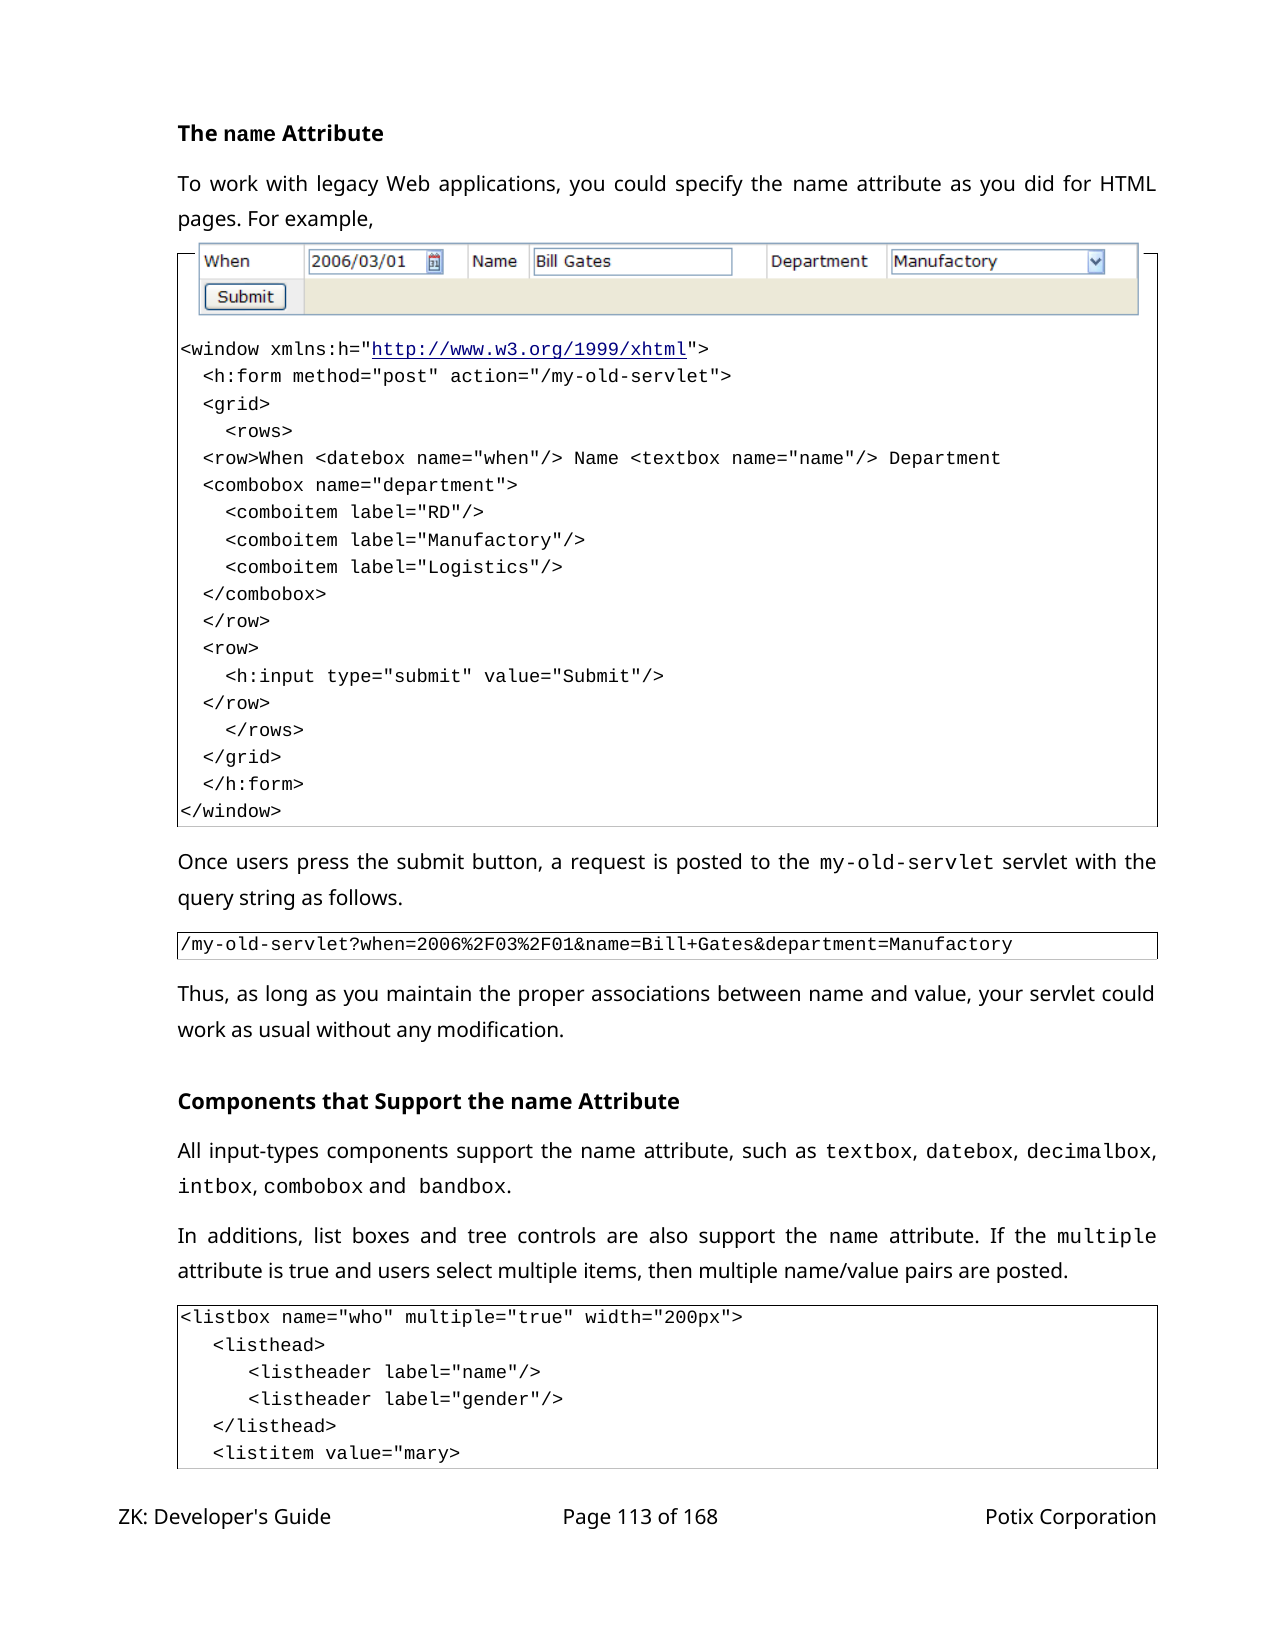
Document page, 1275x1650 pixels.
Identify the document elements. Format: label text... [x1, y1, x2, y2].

text <row>When <datebox name="when"/> Name <textbox name="name"/> Department [178, 446, 1157, 470]
text </row> [178, 609, 1157, 633]
text <listbox name="who" multiple="true" width="200px"> [178, 1306, 1157, 1329]
text <h:input type="submit" value="Submit"/> [178, 663, 1157, 688]
text Once users press the submit button, a request is posted to the my-old-servlet servlet with the query string as follows. [177, 847, 1157, 911]
text <combobox name="department"> [178, 473, 1157, 497]
text <row> [178, 636, 1157, 661]
text <comboitem label="RD"/> [178, 500, 1157, 524]
text </listhead> [178, 1414, 1157, 1438]
text To work with legacy Web applications, you could specify the name attribute as you did for HTML pages. For example, [177, 169, 1157, 232]
subtitle The name Attribute [177, 118, 1157, 148]
text <listhead> [178, 1332, 1157, 1357]
text <comboitem label="Manufactory"/> [178, 527, 1157, 552]
text In additions, list boxes and tree controls are also support the name attribute. If the multiple attribute is true and users select multiple items, then multiple name/value pairs are posted. [177, 1221, 1157, 1284]
text <listheader label="name"/> [178, 1359, 1157, 1384]
text </rows> [178, 718, 1157, 742]
subtitle Components that Support the name Attribute [177, 1086, 1157, 1116]
text <window xmlns:h="http://www.w3.org/1999/xhtml"> [178, 336, 1157, 361]
text <grid> [178, 392, 1157, 416]
text </window> [178, 799, 1157, 826]
text Thus, as long as you maintain the proper associations between name and value, your servlet could work as usual without any modification. [177, 979, 1157, 1043]
text /my-old-servlet?when=2006%2F03%2F01&name=Bill+Gates&department=Manufactory [178, 933, 1157, 959]
text </grid> [178, 745, 1157, 769]
text </combobox> [178, 582, 1157, 606]
text All input-types components support the name attribute, such as textbox, datebox, decimalbox, intbox, combobox and bandbox. [177, 1136, 1157, 1200]
text <comboitem label="Logistics"/> [178, 555, 1157, 579]
text <rows> [178, 419, 1157, 443]
text </row> [178, 691, 1157, 715]
text <listheader label="gender"/> [178, 1387, 1157, 1411]
text </h:form> [178, 772, 1157, 796]
picture [195, 239, 1144, 318]
text <listitem value="mary> [178, 1441, 1157, 1468]
text <h:form method="post" action="/my-old-servlet"> [178, 364, 1157, 389]
